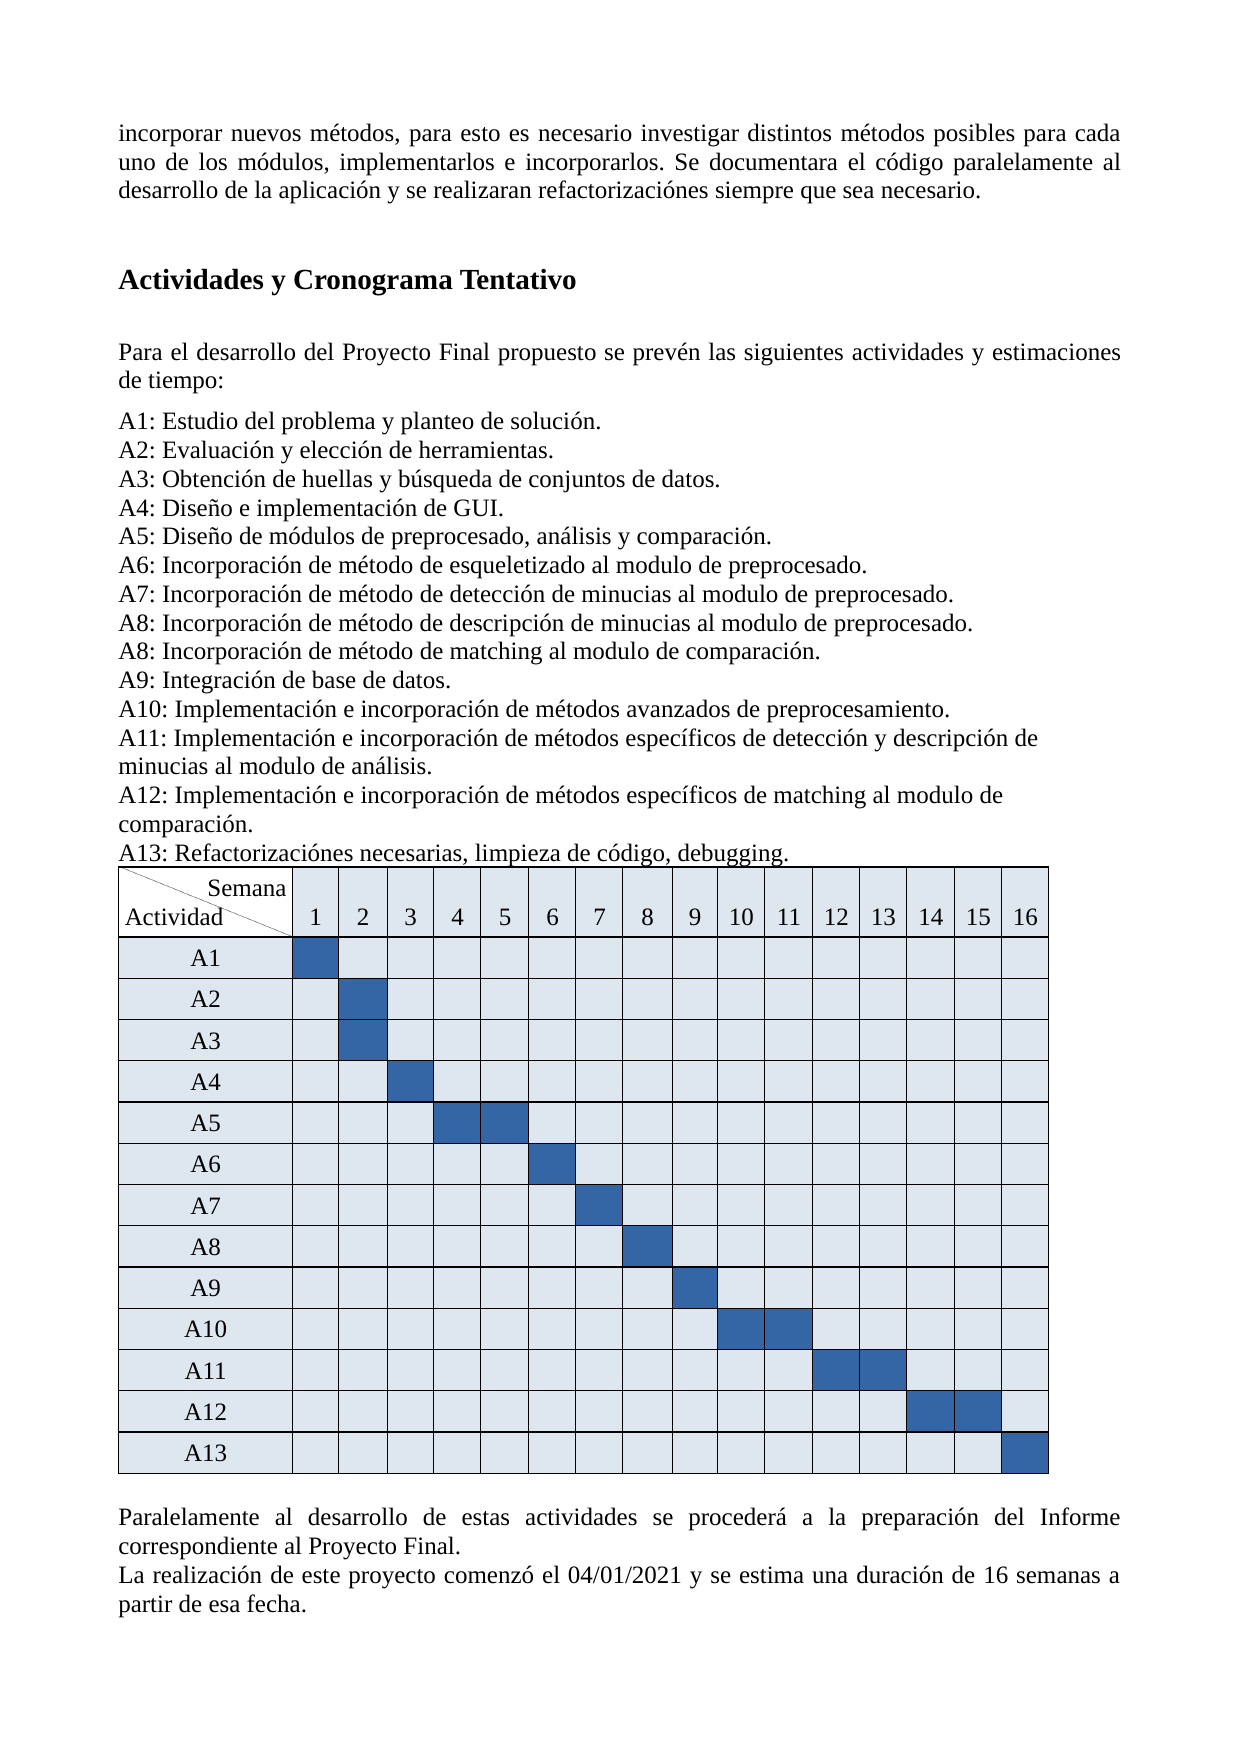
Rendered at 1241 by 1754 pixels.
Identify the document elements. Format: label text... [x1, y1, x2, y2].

table_cell [765, 1350, 812, 1390]
table_cell [955, 1061, 1001, 1101]
table_cell [623, 1350, 672, 1390]
table_cell [293, 1391, 338, 1431]
table_cell [339, 1185, 387, 1225]
table_cell [339, 1020, 387, 1060]
table_cell [813, 1268, 859, 1308]
table_cell [481, 1144, 528, 1184]
table_cell [673, 1268, 717, 1308]
table_cell [907, 1061, 954, 1101]
table_cell [907, 1226, 954, 1266]
table_cell [434, 1020, 480, 1060]
table_cell [813, 1020, 859, 1060]
table_cell [765, 1103, 812, 1143]
table_header 8 [623, 868, 672, 936]
table_cell [765, 1226, 812, 1266]
table_cell [1002, 1144, 1048, 1184]
table_cell [434, 1103, 480, 1143]
table_cell [481, 1391, 528, 1431]
table_cell [907, 1268, 954, 1308]
table_cell [860, 1309, 906, 1349]
table_cell [718, 1020, 764, 1060]
table_cell [529, 1350, 575, 1390]
table_cell [673, 1061, 717, 1101]
table_cell [813, 1226, 859, 1266]
text incorporar nuevos métodos, para esto es necesario investigar distintos métodos posibles para cada uno de los módulos, implementarlos e incorporarlos. Se documentara el código paralelamente al desarrollo de la aplicación y se realizaran refactorizaciónes siempre que sea necesario. [118, 118, 1122, 204]
table_cell [1002, 1185, 1048, 1225]
table_cell [388, 938, 433, 978]
table_cell [623, 1185, 672, 1225]
table_cell [765, 1433, 812, 1473]
table_cell [576, 1350, 622, 1390]
table_cell [576, 1268, 622, 1308]
table_cell [339, 938, 387, 978]
table_cell A4 [119, 1061, 292, 1101]
table_cell [388, 1268, 433, 1308]
table_cell [860, 1144, 906, 1184]
table_cell [673, 1433, 717, 1473]
table_cell [529, 1309, 575, 1349]
table_cell [434, 1433, 480, 1473]
table_cell [765, 1391, 812, 1431]
table_cell [529, 938, 575, 978]
table_cell [576, 1185, 622, 1225]
table_cell [529, 1185, 575, 1225]
table_cell [718, 1268, 764, 1308]
table_cell [623, 1268, 672, 1308]
table_cell [673, 1226, 717, 1266]
table_cell [623, 1433, 672, 1473]
table_cell [293, 1103, 338, 1143]
text A1: Estudio del problema y planteo de solución. [118, 406, 1122, 435]
table_cell [576, 1391, 622, 1431]
table_cell [1002, 1061, 1048, 1101]
table_cell [481, 1061, 528, 1101]
table_cell [481, 1185, 528, 1225]
table_header Semana Actividad [119, 868, 292, 936]
table_cell [293, 979, 338, 1019]
table_cell [813, 1185, 859, 1225]
table_cell [388, 1433, 433, 1473]
table_cell [718, 1433, 764, 1473]
text A8: Incorporación de método de descripción de minucias al modulo de preprocesado. [118, 608, 1122, 636]
table_cell [813, 1144, 859, 1184]
table_cell [293, 1020, 338, 1060]
table_cell [623, 1391, 672, 1431]
table_cell [434, 1144, 480, 1184]
table_header 7 [576, 868, 622, 936]
table_cell [907, 1350, 954, 1390]
table_cell [718, 938, 764, 978]
text A6: Incorporación de método de esqueletizado al modulo de preprocesado. [118, 550, 1122, 579]
table_cell [765, 1061, 812, 1101]
table_cell [388, 1226, 433, 1266]
table_cell [434, 1309, 480, 1349]
text A11: Implementación e incorporación de métodos específicos de detección y descripción de minucias al modulo de análisis. [118, 723, 1122, 780]
table_cell [718, 1061, 764, 1101]
text A8: Incorporación de método de matching al modulo de comparación. [118, 636, 1122, 665]
table_cell [434, 938, 480, 978]
table_cell [623, 1144, 672, 1184]
table_cell [529, 1268, 575, 1308]
table_cell [576, 1061, 622, 1101]
table_cell [907, 1391, 954, 1431]
table_cell [576, 1103, 622, 1143]
table_cell [718, 1226, 764, 1266]
text A13: Refactorizaciónes necesarias, limpieza de código, debugging. [118, 838, 1122, 866]
table_cell [293, 1309, 338, 1349]
table_cell [1002, 1350, 1048, 1390]
table_cell [955, 1103, 1001, 1143]
table_cell [765, 1185, 812, 1225]
table_cell [481, 1226, 528, 1266]
table_header 12 [813, 868, 859, 936]
table_cell [293, 1268, 338, 1308]
table_header 6 [529, 868, 575, 936]
table_cell A8 [119, 1226, 292, 1266]
table_cell [388, 1350, 433, 1390]
table_cell [813, 1103, 859, 1143]
table_cell [860, 1391, 906, 1431]
table_cell [860, 1020, 906, 1060]
text Para el desarrollo del Proyecto Final propuesto se prevén las siguientes actividades y estimaciones de tiempo: [118, 337, 1122, 394]
text A3: Obtención de huellas y búsqueda de conjuntos de datos. [118, 464, 1122, 493]
text A2: Evaluación y elección de herramientas. [118, 435, 1122, 464]
table_cell [718, 979, 764, 1019]
table_cell [623, 938, 672, 978]
table_cell [481, 1309, 528, 1349]
table_header 9 [673, 868, 717, 936]
table_cell [907, 1433, 954, 1473]
table_cell [481, 1268, 528, 1308]
table_cell [907, 1020, 954, 1060]
table_cell [1002, 1433, 1048, 1473]
table_cell [860, 1268, 906, 1308]
table_cell [434, 1391, 480, 1431]
table_header 2 [339, 868, 387, 936]
table_cell [718, 1309, 764, 1349]
table_cell [955, 1226, 1001, 1266]
table_cell [388, 1309, 433, 1349]
table_cell [813, 1061, 859, 1101]
table_cell [860, 979, 906, 1019]
table_cell A12 [119, 1391, 292, 1431]
table_cell [481, 979, 528, 1019]
table_header 10 [718, 868, 764, 936]
table_cell [339, 1061, 387, 1101]
table_cell A11 [119, 1350, 292, 1390]
table_cell [623, 1226, 672, 1266]
table_cell [623, 1309, 672, 1349]
table_cell A5 [119, 1103, 292, 1143]
table_cell [955, 1144, 1001, 1184]
text A7: Incorporación de método de detección de minucias al modulo de preprocesado. [118, 579, 1122, 608]
table_cell [860, 1433, 906, 1473]
table_cell [765, 1268, 812, 1308]
table_cell [576, 1226, 622, 1266]
table_cell [1002, 1226, 1048, 1266]
table_cell [576, 1144, 622, 1184]
table_cell [434, 1226, 480, 1266]
table_cell [718, 1144, 764, 1184]
table_cell [481, 938, 528, 978]
table_cell [623, 1020, 672, 1060]
table_cell [529, 1061, 575, 1101]
table_cell [388, 1061, 433, 1101]
text A4: Diseño e implementación de GUI. [118, 493, 1122, 521]
table_cell [907, 1144, 954, 1184]
table_cell [388, 1144, 433, 1184]
table_cell [907, 1103, 954, 1143]
table_cell [481, 1433, 528, 1473]
table_cell [813, 938, 859, 978]
table_cell [718, 1185, 764, 1225]
table_cell [434, 1350, 480, 1390]
table_cell [955, 1268, 1001, 1308]
table_cell [434, 1061, 480, 1101]
table_cell [673, 1020, 717, 1060]
table_cell [673, 938, 717, 978]
table_cell [673, 1309, 717, 1349]
text A10: Implementación e incorporación de métodos avanzados de preprocesamiento. [118, 694, 1122, 723]
table_cell [765, 938, 812, 978]
table_cell [388, 1185, 433, 1225]
table_cell [339, 1226, 387, 1266]
table_header 4 [434, 868, 480, 936]
table_cell [434, 1185, 480, 1225]
table_cell [529, 1391, 575, 1431]
table_header 11 [765, 868, 812, 936]
table_cell [813, 1391, 859, 1431]
table_cell [813, 1350, 859, 1390]
table_cell A2 [119, 979, 292, 1019]
table_cell [907, 1309, 954, 1349]
table_cell [1002, 938, 1048, 978]
table_cell [673, 1185, 717, 1225]
table_cell [623, 979, 672, 1019]
table_cell [576, 1020, 622, 1060]
table_cell [955, 1350, 1001, 1390]
table_cell [860, 1185, 906, 1225]
table_cell [673, 1391, 717, 1431]
table_cell [529, 1144, 575, 1184]
table_cell [339, 1144, 387, 1184]
table_cell [388, 1103, 433, 1143]
table_cell [673, 1144, 717, 1184]
table_cell [293, 1061, 338, 1101]
table_cell [388, 1391, 433, 1431]
table_cell [481, 1103, 528, 1143]
table_cell [955, 1433, 1001, 1473]
table_cell [673, 979, 717, 1019]
table_cell [860, 938, 906, 978]
table_cell [955, 979, 1001, 1019]
table_header 13 [860, 868, 906, 936]
table_cell [765, 979, 812, 1019]
text A9: Integración de base de datos. [118, 665, 1122, 694]
table_cell [529, 1433, 575, 1473]
table_cell [955, 1391, 1001, 1431]
text La realización de este proyecto comenzó el 04/01/2021 y se estima una duración de 16 semanas a partir de esa fecha. [118, 1560, 1122, 1617]
table_cell [623, 1061, 672, 1101]
table_cell [718, 1103, 764, 1143]
table_cell A6 [119, 1144, 292, 1184]
table_cell [529, 1020, 575, 1060]
table_cell [576, 1309, 622, 1349]
table_cell [576, 1433, 622, 1473]
table_cell [955, 938, 1001, 978]
table_cell [293, 1350, 338, 1390]
table_cell [623, 1103, 672, 1143]
table_cell A13 [119, 1433, 292, 1473]
table_cell [765, 1020, 812, 1060]
table_cell [293, 1185, 338, 1225]
table_cell [293, 1226, 338, 1266]
table_cell [293, 1144, 338, 1184]
table_cell [907, 979, 954, 1019]
table_header 16 [1002, 868, 1048, 936]
table_cell A1 [119, 938, 292, 978]
table_header 14 [907, 868, 954, 936]
table_cell [673, 1103, 717, 1143]
table_cell [339, 1350, 387, 1390]
table_cell [907, 938, 954, 978]
table_cell [813, 979, 859, 1019]
table_cell A3 [119, 1020, 292, 1060]
table_cell [860, 1103, 906, 1143]
table_cell [388, 979, 433, 1019]
table_cell [388, 1020, 433, 1060]
text A12: Implementación e incorporación de métodos específicos de matching al modulo de comparación. [118, 780, 1122, 838]
table_cell [339, 1268, 387, 1308]
table_cell [955, 1185, 1001, 1225]
table_cell [718, 1350, 764, 1390]
table_cell [765, 1144, 812, 1184]
table_cell [1002, 1391, 1048, 1431]
table_cell [1002, 979, 1048, 1019]
table_cell [529, 979, 575, 1019]
table_cell A9 [119, 1268, 292, 1308]
table_header 1 [293, 868, 338, 936]
table_cell A7 [119, 1185, 292, 1225]
table_cell [339, 1391, 387, 1431]
table_cell [860, 1226, 906, 1266]
text Paralelamente al desarrollo de estas actividades se procederá a la preparación del Informe correspondiente al Proyecto Final. [118, 1502, 1122, 1560]
table_header 3 [388, 868, 433, 936]
table_cell [860, 1061, 906, 1101]
table_cell [481, 1020, 528, 1060]
table_cell [529, 1226, 575, 1266]
table_cell [293, 1433, 338, 1473]
table_cell [813, 1433, 859, 1473]
table_cell [576, 938, 622, 978]
table_cell [1002, 1020, 1048, 1060]
table_cell [481, 1350, 528, 1390]
table_cell [339, 979, 387, 1019]
table_cell [1002, 1309, 1048, 1349]
table_cell [813, 1309, 859, 1349]
table_cell [529, 1103, 575, 1143]
table_cell [339, 1309, 387, 1349]
table_cell [860, 1350, 906, 1390]
table_cell [576, 979, 622, 1019]
table_cell [765, 1309, 812, 1349]
table_cell [1002, 1103, 1048, 1143]
table_cell [955, 1309, 1001, 1349]
table_cell A10 [119, 1309, 292, 1349]
table_cell [955, 1020, 1001, 1060]
table_header 15 [955, 868, 1001, 936]
table_cell [293, 938, 338, 978]
table_cell [434, 1268, 480, 1308]
table_header 5 [481, 868, 528, 936]
table_cell [718, 1391, 764, 1431]
text Actividades y Cronograma Tentativo [118, 262, 1122, 295]
table_cell [1002, 1268, 1048, 1308]
table_cell [673, 1350, 717, 1390]
table_cell [339, 1103, 387, 1143]
table_cell [339, 1433, 387, 1473]
text A5: Diseño de módulos de preprocesado, análisis y comparación. [118, 521, 1122, 550]
table_cell [907, 1185, 954, 1225]
table_cell [434, 979, 480, 1019]
